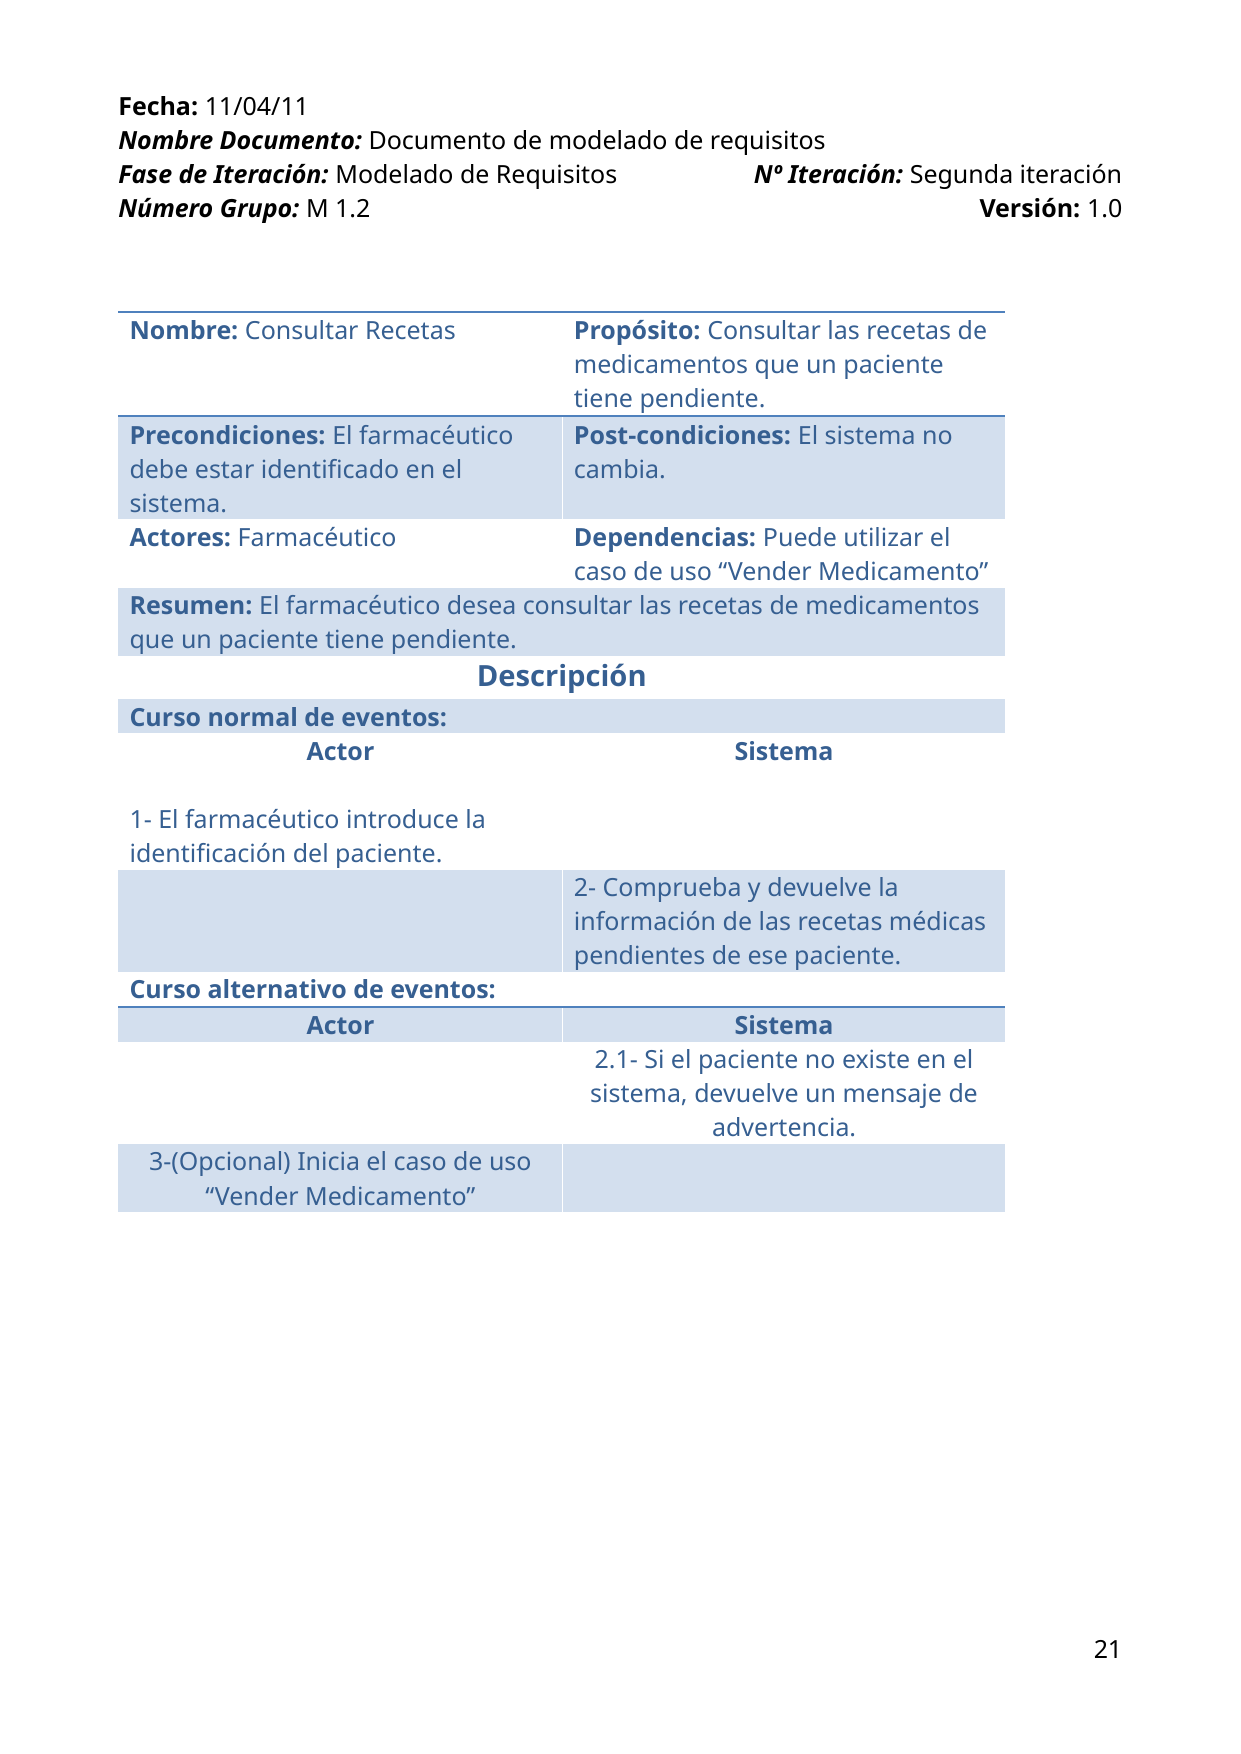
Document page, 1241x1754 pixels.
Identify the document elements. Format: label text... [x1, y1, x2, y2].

table_cell Precondiciones: El farmacéutico debe estar identificado en el sistema. [118, 417, 562, 519]
table_cell Resumen: El farmacéutico desea consultar las recetas de medicamentos que un paciente tiene pendiente. [118, 588, 1005, 656]
table_cell 3-(Opcional) Inicia el caso de uso “Vender Medicamento” [118, 1144, 562, 1212]
table_cell [118, 870, 562, 972]
table_header Propósito: Consultar las recetas de medicamentos que un paciente tiene pendiente. [563, 313, 1005, 415]
table_cell [563, 1144, 1005, 1212]
table_cell Sistema [563, 733, 1005, 801]
table_cell Actor [118, 1008, 562, 1042]
table_cell Curso alternativo de eventos: [118, 972, 1005, 1006]
table_header Nombre: Consultar Recetas [118, 313, 562, 415]
table_cell 2- Comprueba y devuelve la información de las recetas médicas pendientes de ese paciente. [563, 870, 1005, 972]
table_cell Sistema [563, 1008, 1005, 1042]
table_cell 1- El farmacéutico introduce la identificación del paciente. [118, 801, 562, 869]
table_cell Post-condiciones: El sistema no cambia. [563, 417, 1005, 519]
table_cell [118, 1042, 562, 1144]
table_cell [563, 801, 1005, 869]
table_cell Descripción [118, 656, 1005, 699]
table_cell 2.1- Si el paciente no existe en el sistema, devuelve un mensaje de advertencia. [563, 1042, 1005, 1144]
table_cell Curso normal de eventos: [118, 699, 1005, 733]
table_cell Dependencias: Puede utilizar el caso de uso “Vender Medicamento” [563, 520, 1005, 588]
table_cell Actor [118, 733, 562, 801]
table_cell Actores: Farmacéutico [118, 520, 562, 588]
